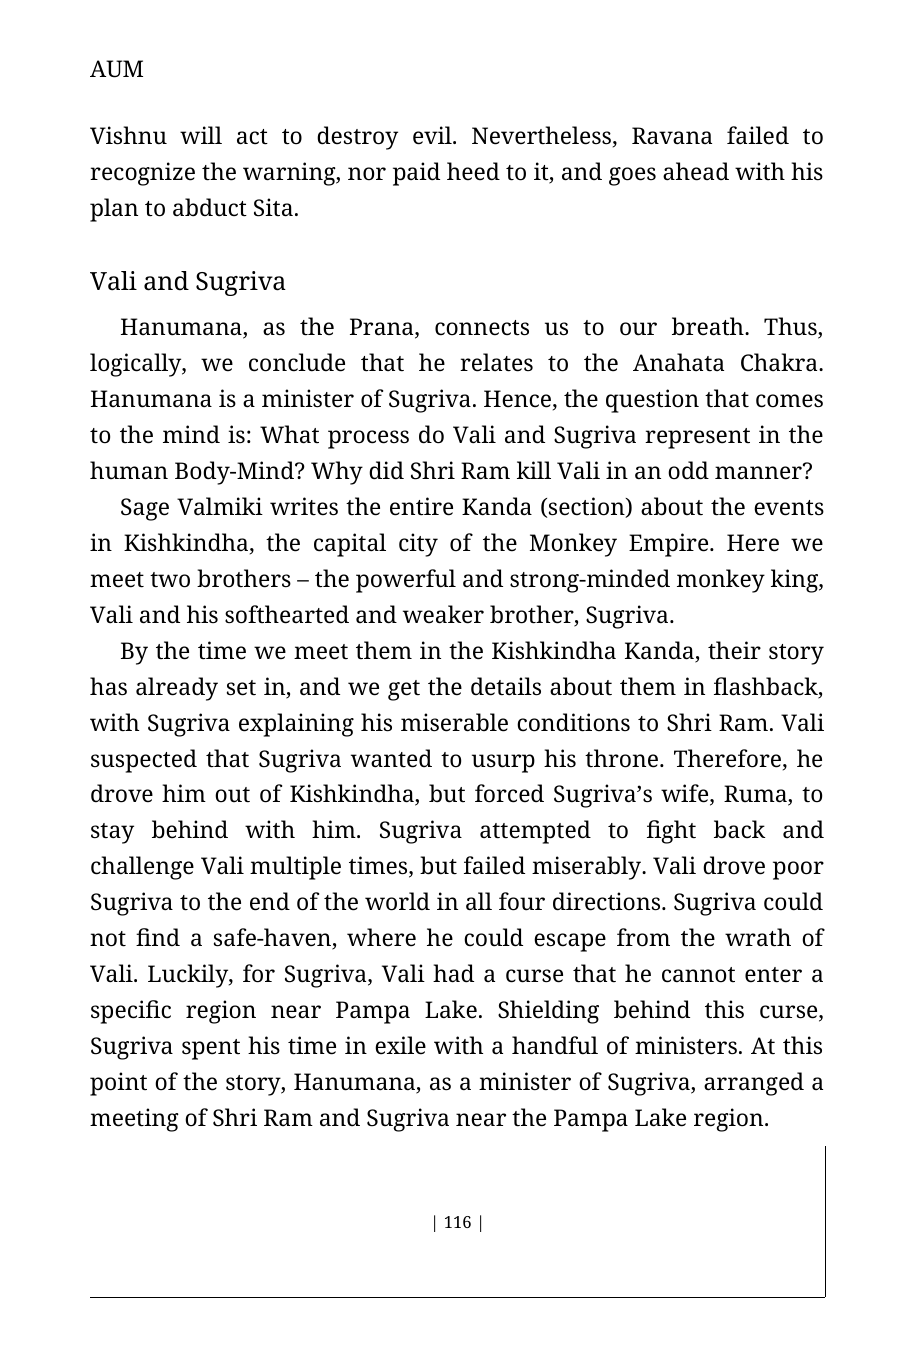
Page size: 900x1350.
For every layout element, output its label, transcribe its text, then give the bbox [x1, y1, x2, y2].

text Sage Valmiki writes the entire Kanda (section) about the events in Kishkindha, the capital city of the Monkey Empire. Here we meet two brothers – the powerful and strong-minded monkey king, Vali and his softhearted and weaker brother, Sugriva. [90, 491, 825, 630]
subtitle Vali and Sugriva [90, 264, 825, 298]
text Hanumana, as the Prana, connects us to our breath. Thus, logically, we conclude that he relates to the Anahata Chakra. Hanumana is a minister of Sugriva. Hence, the question that comes to the mind is: What process do Vali and Sugriva represent in the human Body-Mind? Why did Shri Ram kill Vali in an odd manner? [90, 311, 825, 486]
text Vishnu will act to destroy evil. Nevertheless, Ravana failed to recognize the warning, nor paid heed to it, and goes ahead with his plan to abduct Sita. [90, 120, 825, 223]
text By the time we meet them in the Kishkindha Kanda, their story has already set in, and we get the details about them in flashback, with Sugriva explaining his miserable conditions to Shri Ram. Vali suspected that Sugriva wanted to usurp his throne. Therefore, he drove him out of Kishkindha, but forced Sugriva’s wife, Ruma, to stay behind with him. Sugriva attempted to fight back and challenge Vali multiple times, but failed miserably. Vali drove poor Sugriva to the end of the world in all four directions. Sugriva could not find a safe-haven, where he could escape from the wrath of Vali. Luckily, for Sugriva, Vali had a curse that he cannot enter a specific region near Pampa Lake. Shielding behind this curse, Sugriva spent his time in exile with a handful of ministers. At this point of the story, Hanumana, as a minister of Sugriva, arranged a meeting of Shri Ram and Sugriva near the Pampa Lake region. [90, 635, 825, 1133]
